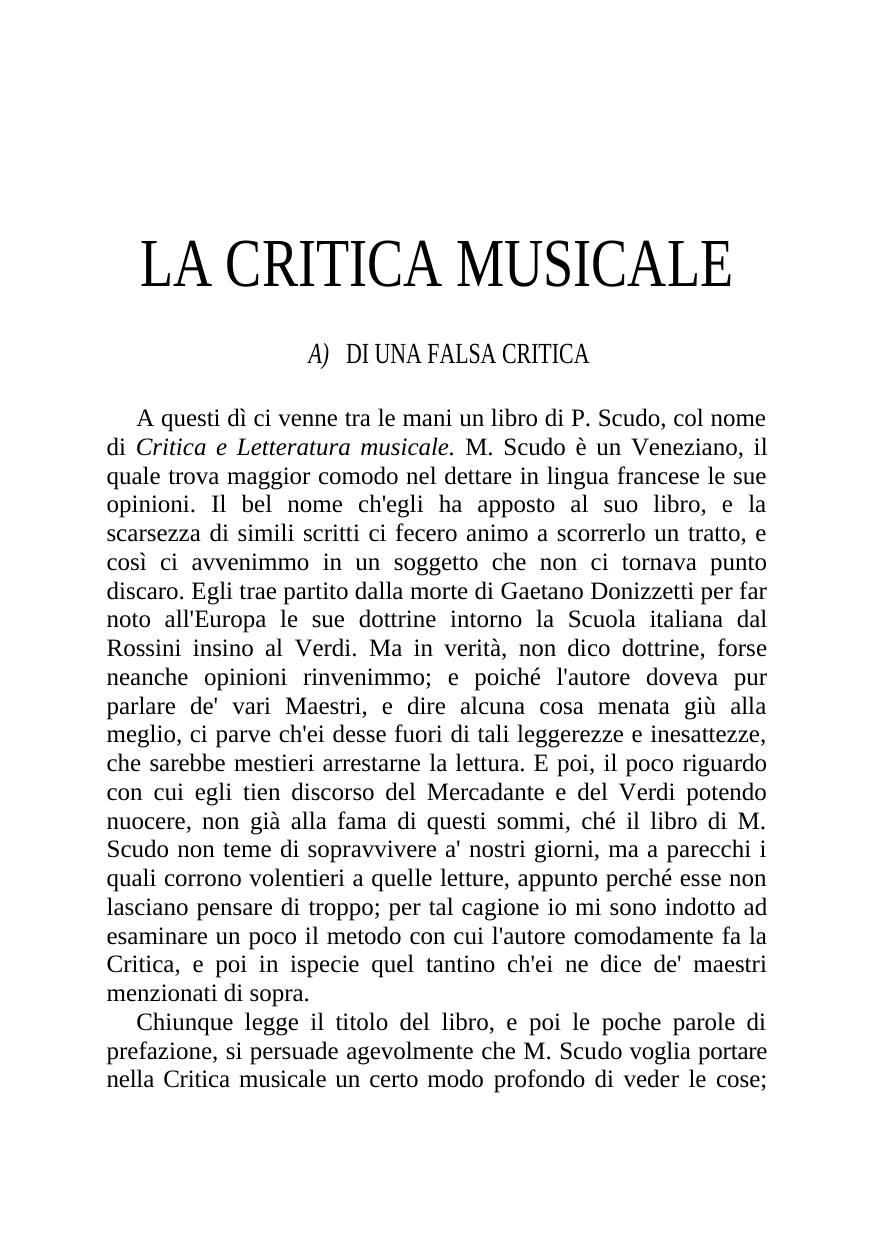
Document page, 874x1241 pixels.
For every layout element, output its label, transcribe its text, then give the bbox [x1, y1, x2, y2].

list DI UNA FALSA CRITICA [130, 336, 768, 370]
subtitle LA CRITICA MUSICALE [106, 233, 768, 288]
text A questi dì ci venne tra le mani un libro di P. Scudo, col nome di Critica e Letteratura musicale. M. Scudo è un Veneziano, il quale trova maggior comodo nel dettare in lingua francese le sue opinioni. Il bel nome ch'egli ha apposto al suo libro, e la scarsezza di simili scritti ci fecero animo a scorrerlo un tratto, e così ci avvenimmo in un soggetto che non ci tornava punto discaro. Egli trae partito dalla morte di Gaetano Donizzetti per far noto all'Europa le sue dottrine intorno la Scuola italiana dal Rossini insino al Verdi. Ma in verità, non dico dottrine, forse neanche opinioni rinvenimmo; e poiché l'autore doveva pur parlare de' vari Maestri, e dire alcuna cosa menata giù alla meglio, ci parve ch'ei desse fuori di tali leggerezze e inesattezze, che sarebbe mestieri arrestarne la lettura. E poi, il poco riguardo con cui egli tien discorso del Mercadante e del Verdi potendo nuocere, non già alla fama di questi sommi, ché il libro di M. Scudo non teme di sopravvivere a' nostri giorni, ma a parecchi i quali corrono volentieri a quelle letture, appunto perché esse non lasciano pensare di troppo; per tal cagione io mi sono indotto ad esaminare un poco il metodo con cui l'autore comodamente fa la Critica, e poi in ispecie quel tantino ch'ei ne dice de' maestri menzionati di sopra. [106, 403, 768, 1007]
text Chiunque legge il titolo del libro, e poi le poche parole di prefazione, si persuade agevolmente che M. Scudo voglia portare nella Critica musicale un certo modo profondo di veder le cose; [106, 1007, 768, 1093]
